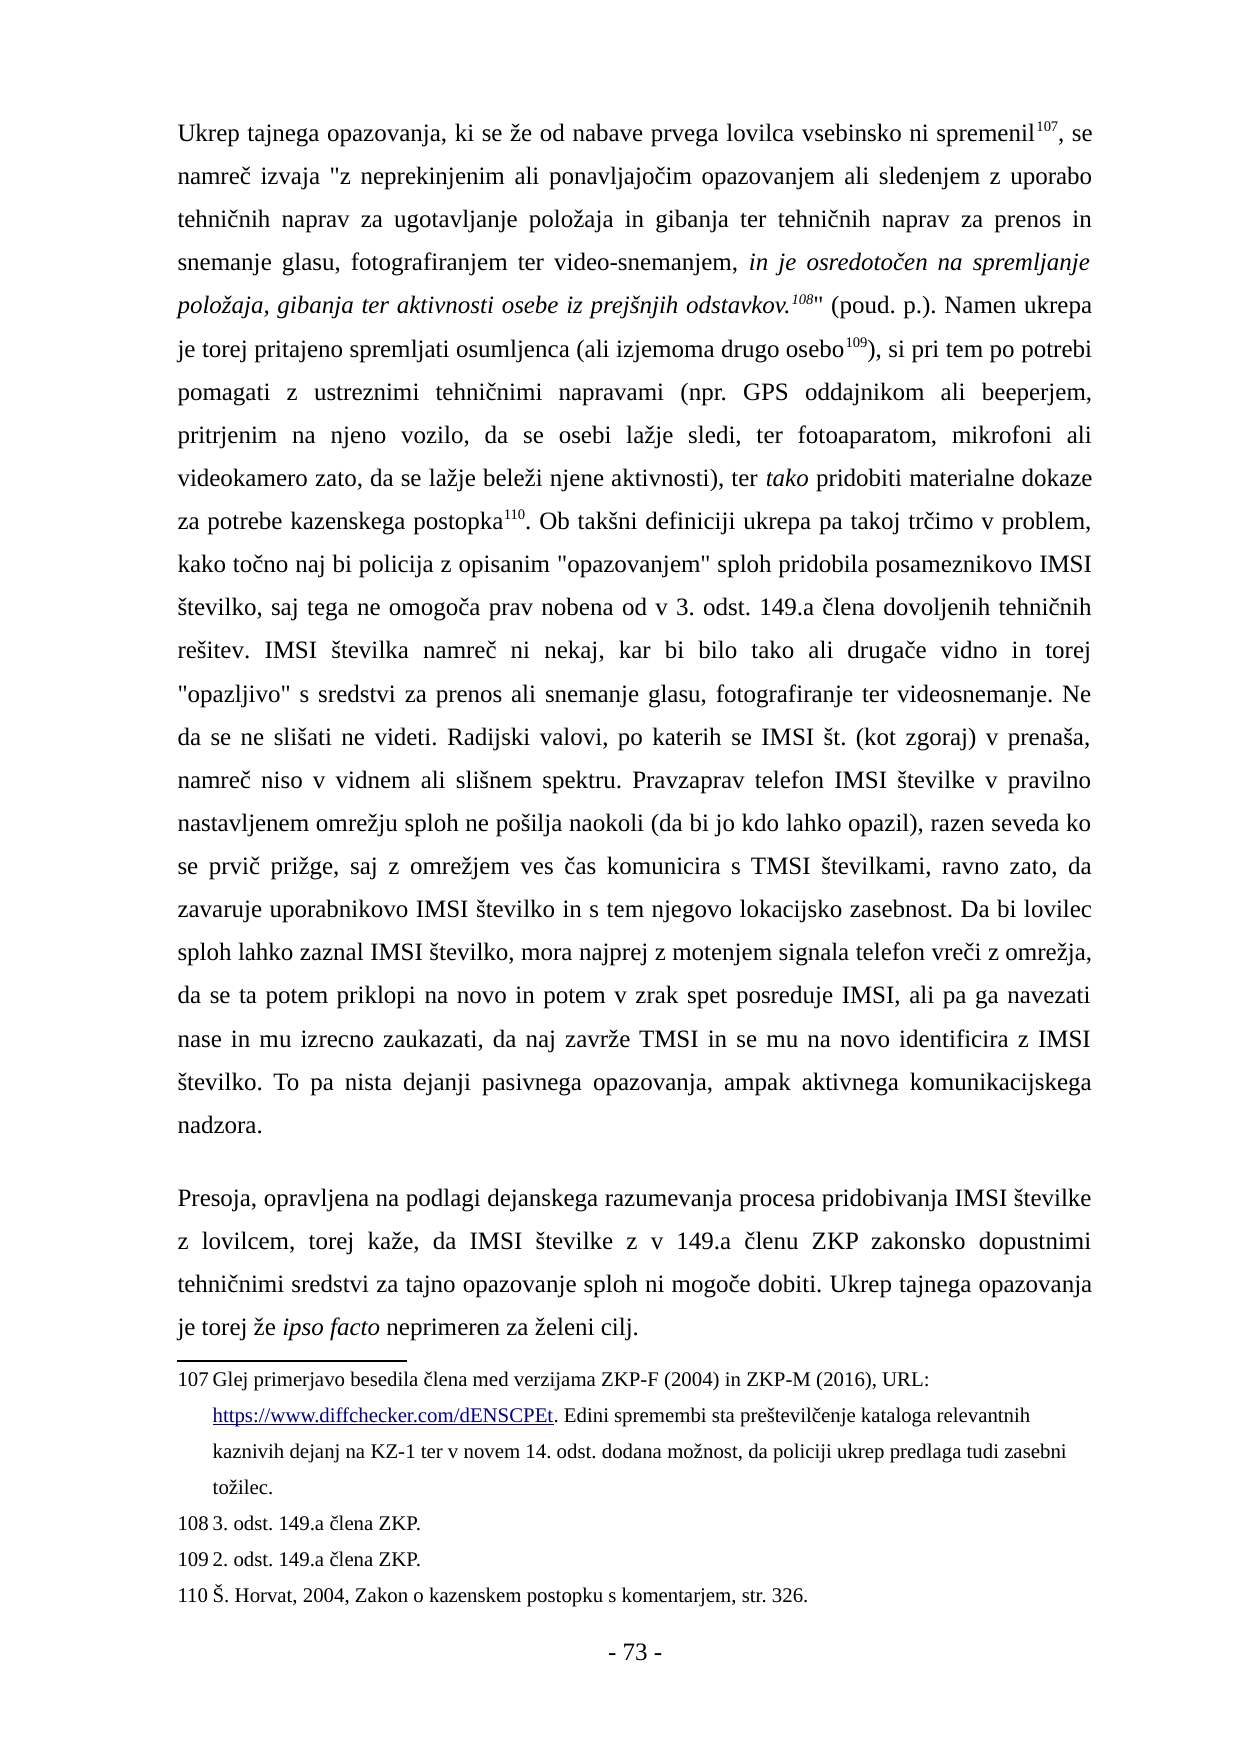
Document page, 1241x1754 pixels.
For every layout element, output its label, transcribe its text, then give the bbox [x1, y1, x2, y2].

text 2. odst. 149.a člena ZKP. [177, 1547, 1093, 1571]
text 3. odst. 149.a člena ZKP. [177, 1511, 1093, 1535]
text Š. Horvat, 2004, Zakon o kazenskem postopku s komentarjem, str. 326. [177, 1583, 1093, 1607]
text Presoja, opravljena na podlagi dejanskega razumevanja procesa pridobivanja IMSI številke z lovilcem, torej kaže, da IMSI številke z v 149.a členu ZKP zakonsko dopustnimi tehničnimi sredstvi za tajno opazovanje sploh ni mogoče dobiti. Ukrep tajnega opazovanja je torej že ipso facto neprimeren za želeni cilj. [177, 1183, 1093, 1341]
text Ukrep tajnega opazovanja, ki se že od nabave prvega lovilca vsebinsko ni spremenil, se namreč izvaja "z neprekinjenim ali ponavljajočim opazovanjem ali sledenjem z uporabo tehničnih naprav za ugotavljanje položaja in gibanja ter tehničnih naprav za prenos in snemanje glasu, fotografiranjem ter video-snemanjem, in je osredotočen na spremljanje položaja, gibanja ter aktivnosti osebe iz prejšnjih odstavkov." (poud. p.). Namen ukrepa je torej pritajeno spremljati osumljenca (ali izjemoma drugo osebo), si pri tem po potrebi pomagati z ustreznimi tehničnimi napravami (npr. GPS oddajnikom ali beeperjem, pritrjenim na njeno vozilo, da se osebi lažje sledi, ter fotoaparatom, mikrofoni ali videokamero zato, da se lažje beleži njene aktivnosti), ter tako pridobiti materialne dokaze za potrebe kazenskega postopka. Ob takšni definiciji ukrepa pa takoj trčimo v problem, kako točno naj bi policija z opisanim "opazovanjem" sploh pridobila posameznikovo IMSI številko, saj tega ne omogoča prav nobena od v 3. odst. 149.a člena dovoljenih tehničnih rešitev. IMSI številka namreč ni nekaj, kar bi bilo tako ali drugače vidno in torej "opazljivo" s sredstvi za prenos ali snemanje glasu, fotografiranje ter videosnemanje. Ne da se ne slišati ne videti. Radijski valovi, po katerih se IMSI št. (kot zgoraj) v prenaša, namreč niso v vidnem ali slišnem spektru. Pravzaprav telefon IMSI številke v pravilno nastavljenem omrežju sploh ne pošilja naokoli (da bi jo kdo lahko opazil), razen seveda ko se prvič prižge, saj z omrežjem ves čas komunicira s TMSI številkami, ravno zato, da zavaruje uporabnikovo IMSI številko in s tem njegovo lokacijsko zasebnost. Da bi lovilec sploh lahko zaznal IMSI številko, mora najprej z motenjem signala telefon vreči z omrežja, da se ta potem priklopi na novo in potem v zrak spet posreduje IMSI, ali pa ga navezati nase in mu izrecno zaukazati, da naj zavrže TMSI in se mu na novo identificira z IMSI številko. To pa nista dejanji pasivnega opazovanja, ampak aktivnega komunikacijskega nadzora. [177, 118, 1093, 1139]
text Glej primerjavo besedila člena med verzijama ZKP-F (2004) in ZKP-M (2016), URL: https://www.diffchecker.com/dENSCPEt. Edini spremembi sta preštevilčenje kataloga relevantnih kaznivih dejanj na KZ-1 ter v novem 14. odst. dodana možnost, da policiji ukrep predlaga tudi zasebni tožilec. [177, 1367, 1093, 1499]
